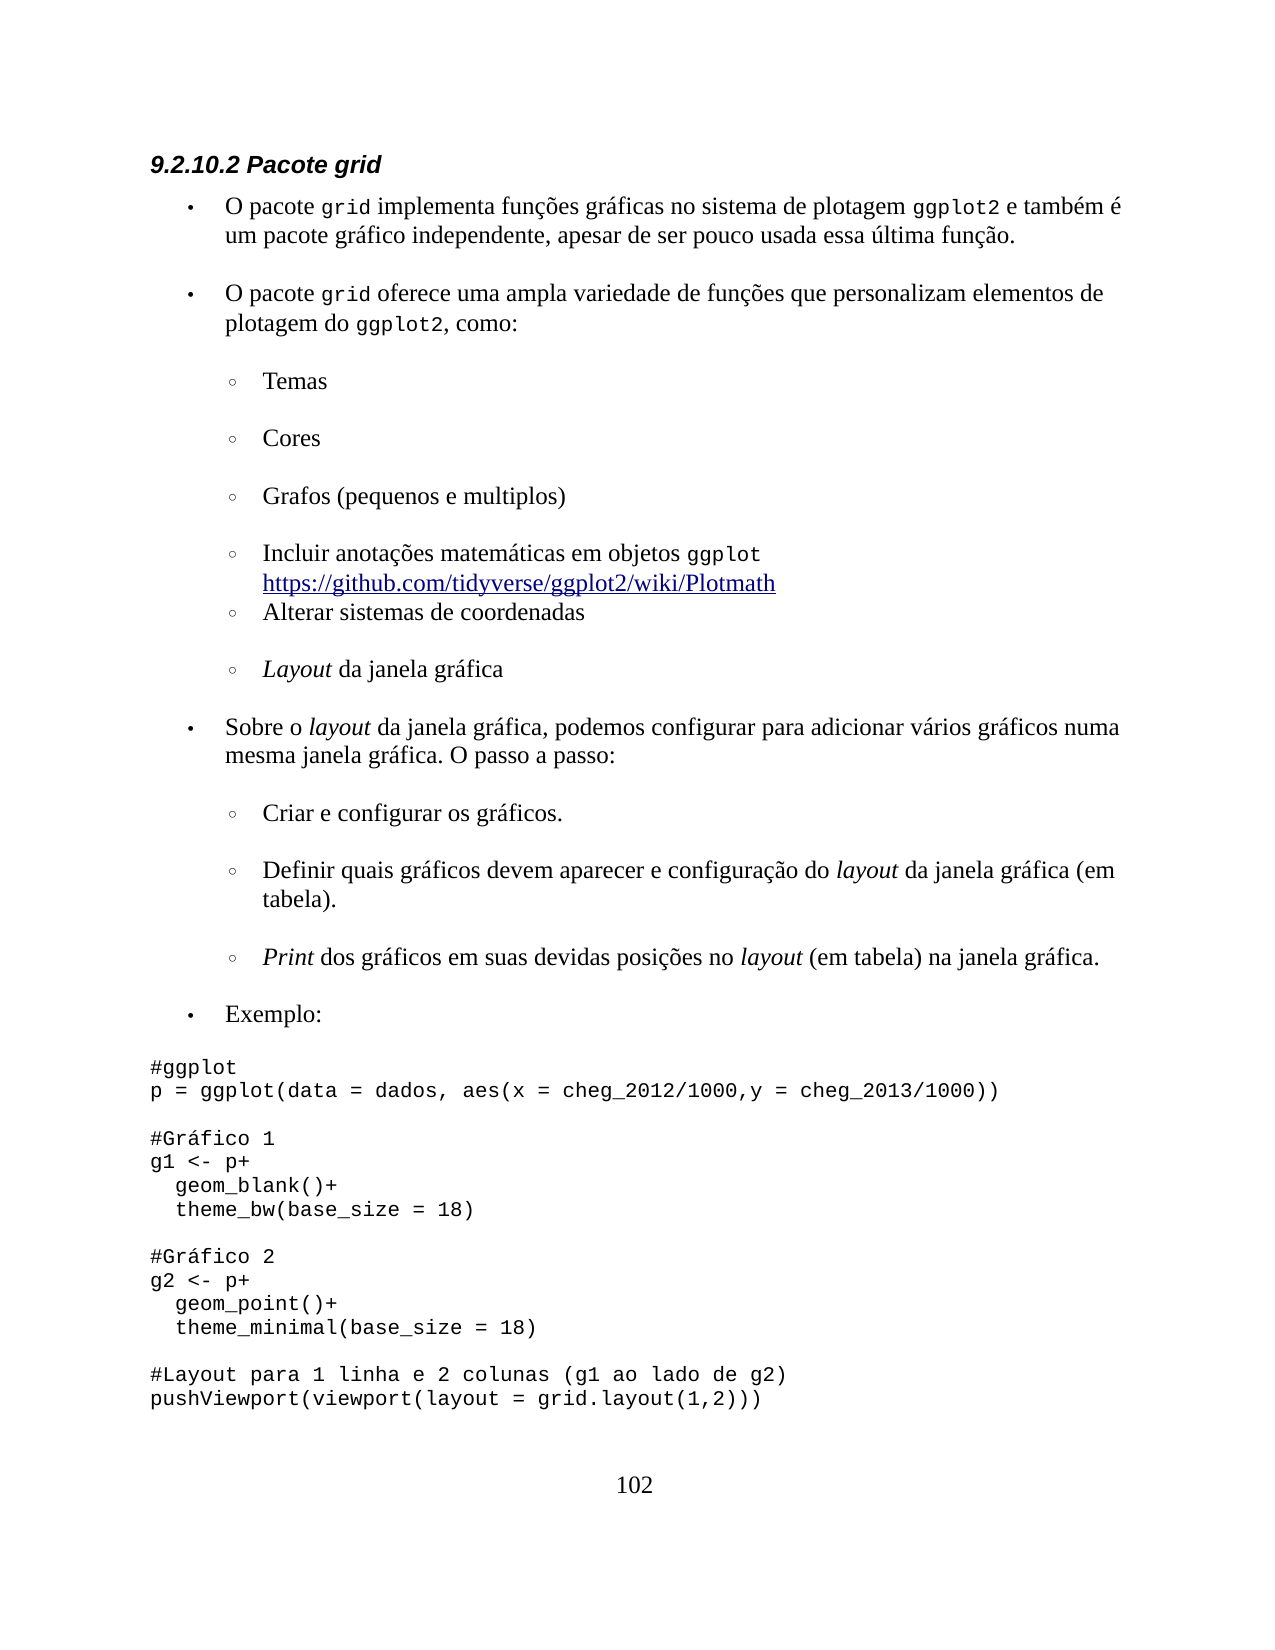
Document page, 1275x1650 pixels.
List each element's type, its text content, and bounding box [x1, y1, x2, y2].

list Temas [225, 366, 1125, 423]
text g1 <- p+ [150, 1151, 1125, 1175]
text pushViewport(viewport(layout = grid.layout(1,2))) [150, 1388, 1125, 1412]
subtitle 9.2.10.2 Pacote grid [150, 150, 1125, 178]
list Print dos gráficos em suas devidas posições no layout (em tabela) na janela gráfica. [225, 942, 1125, 999]
text theme_bw(base_size = 18) [150, 1199, 1125, 1222]
text #ggplot [150, 1057, 1125, 1081]
text #Gráfico 2 [150, 1246, 1125, 1270]
list Exemplo: [187, 999, 1125, 1057]
list Layout da janela gráfica [225, 654, 1125, 712]
list O pacote grid implementa funções gráficas no sistema de plotagem ggplot2 e também é um pacote gráfico independente, apesar de ser pouco usada essa última função. [187, 191, 1125, 278]
text theme_minimal(base_size = 18) [150, 1317, 1125, 1341]
list Cores [225, 423, 1125, 481]
text geom_point()+ [150, 1293, 1125, 1317]
list Grafos (pequenos e multiplos) [225, 481, 1125, 538]
list O pacote grid oferece uma ampla variedade de funções que personalizam elementos de plotagem do ggplot2, como: [187, 278, 1125, 366]
list Definir quais gráficos devem aparecer e configuração do layout da janela gráfica (em tabela). [225, 856, 1125, 942]
list Sobre o layout da janela gráfica, podemos configurar para adicionar vários gráficos numa mesma janela gráfica. O passo a passo: [187, 712, 1125, 798]
text #Gráfico 1 [150, 1128, 1125, 1151]
list Alterar sistemas de coordenadas [225, 597, 1125, 654]
text #Layout para 1 linha e 2 colunas (g1 ao lado de g2) [150, 1364, 1125, 1388]
text g2 <- p+ [150, 1270, 1125, 1293]
text p = ggplot(data = dados, aes(x = cheg_2012/1000,y = cheg_2013/1000)) [150, 1081, 1125, 1104]
list Incluir anotações matemáticas em objetos ggplot https://github.com/tidyverse/ggplot2/wiki/Plotmath [225, 538, 1125, 597]
list Criar e configurar os gráficos. [225, 798, 1125, 856]
text geom_blank()+ [150, 1175, 1125, 1199]
